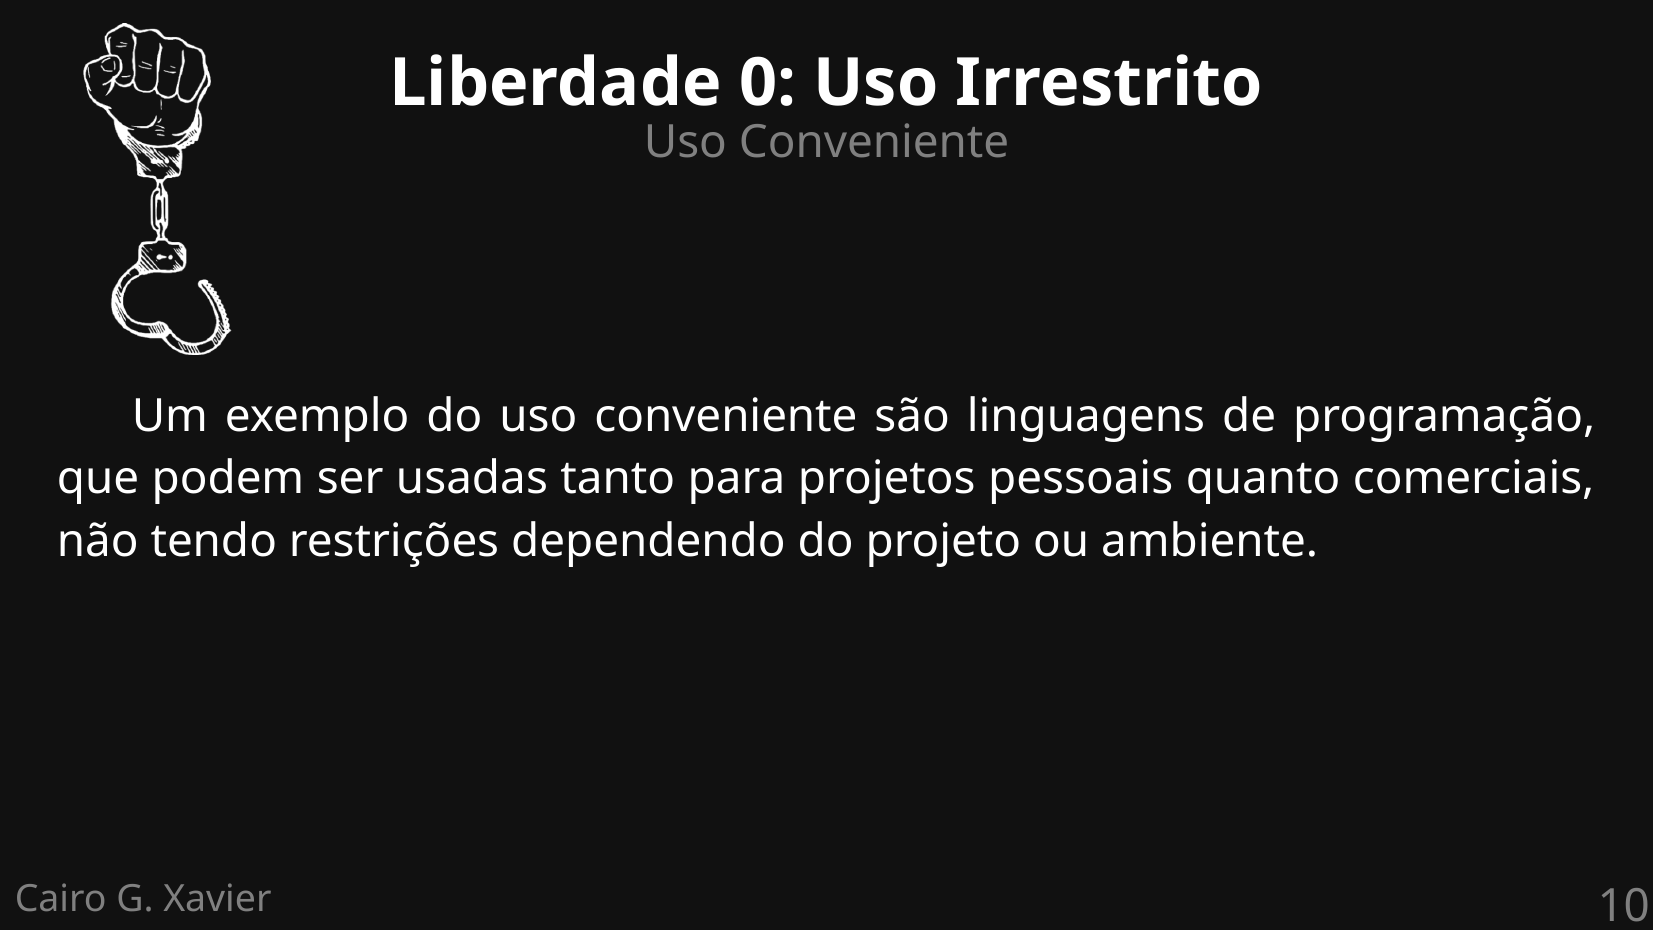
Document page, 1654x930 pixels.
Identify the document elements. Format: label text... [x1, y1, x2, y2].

text_box Cairo G. Xavier [0, 867, 311, 930]
text_box Uso Conveniente [269, 97, 1571, 182]
text_box Liberdade 0: Uso Irrestrito [269, 37, 1571, 97]
picture [37, 23, 269, 355]
text_box Um exemplo do uso conveniente são linguagens de programação, que podem ser usadas tanto para projetos pessoais quanto comerciais, não tendo restrições dependendo do projeto ou ambiente. [42, 375, 1611, 788]
text_box [1425, 865, 1651, 930]
